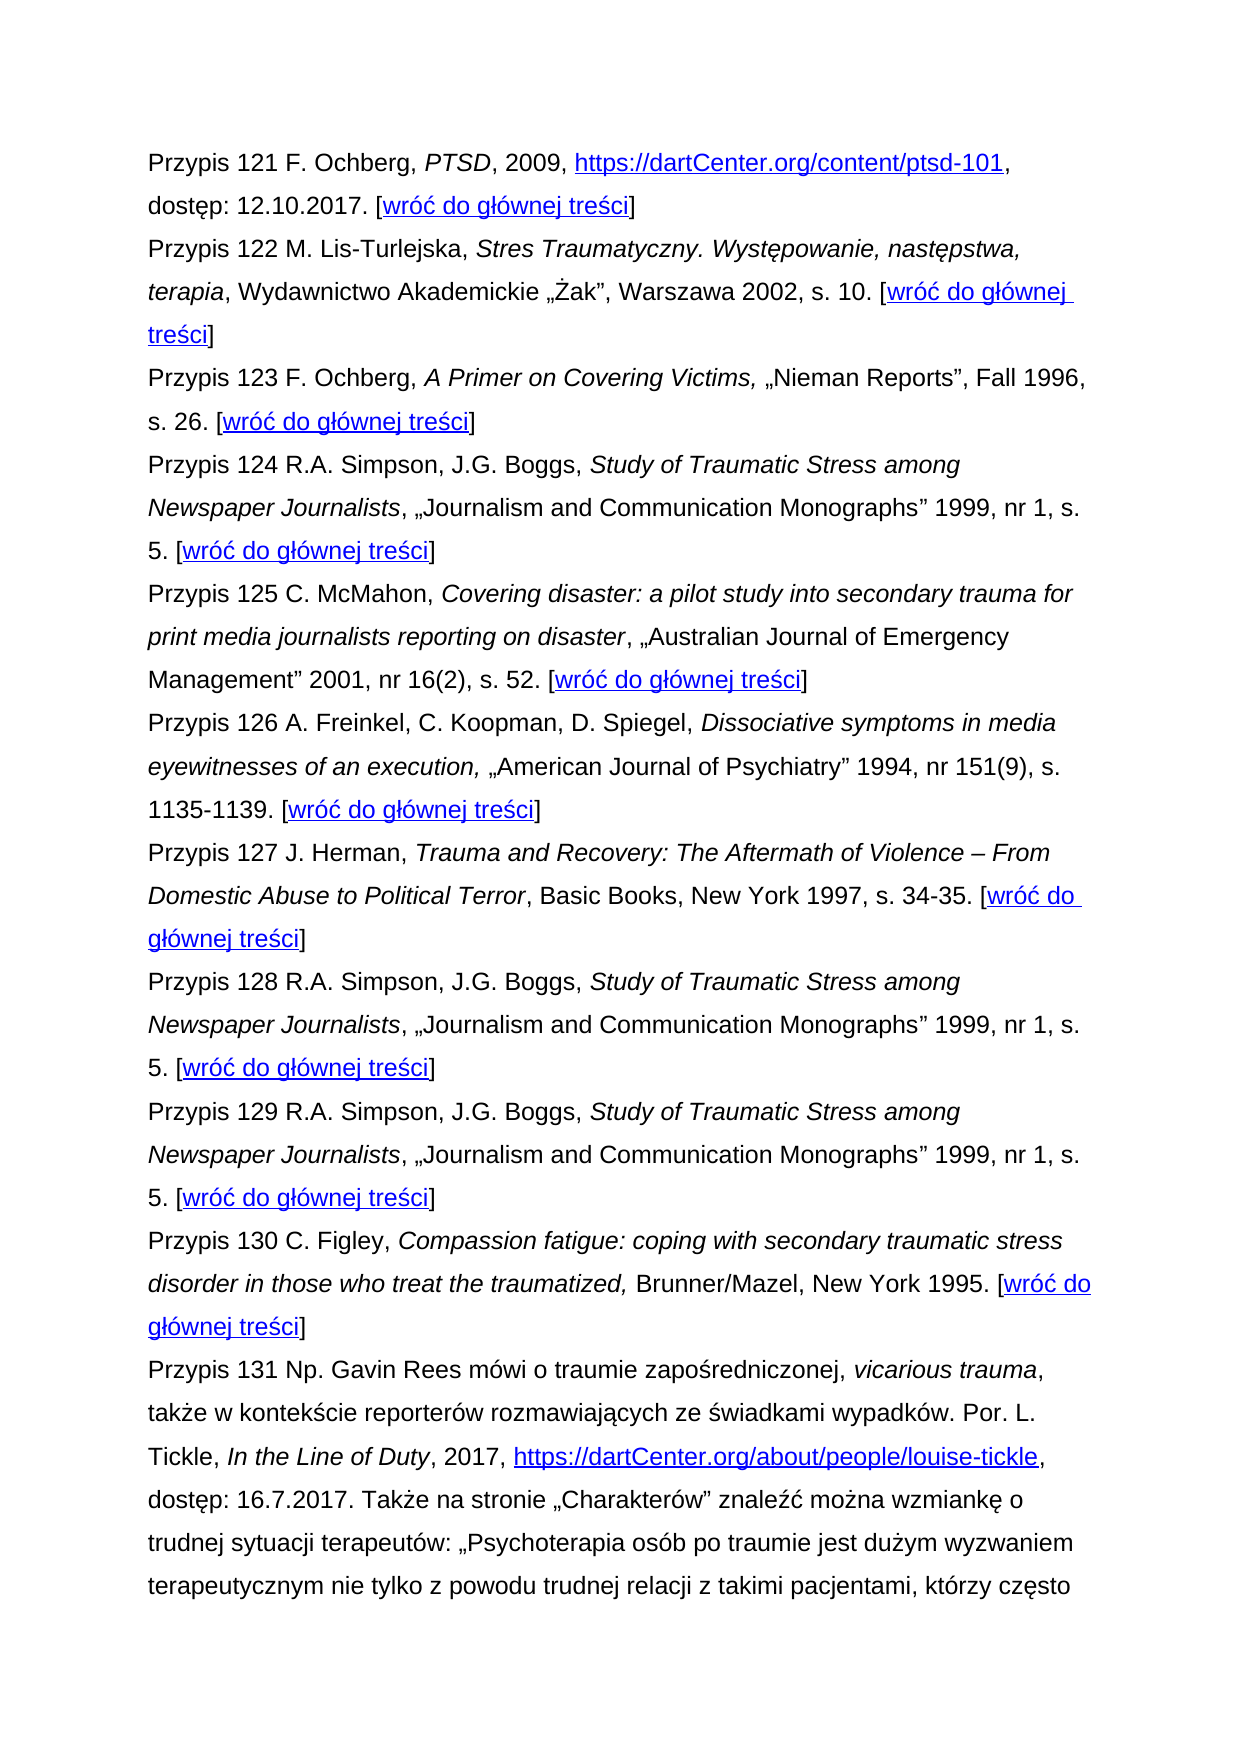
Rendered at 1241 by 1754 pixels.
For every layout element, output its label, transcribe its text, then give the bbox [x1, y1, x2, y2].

text Przypis 127 J. Herman, Trauma and Recovery: The Aftermath of Violence – From Domestic Abuse to Political Terror, Basic Books, New York 1997, s. 34-35. [wróć do głównej treści] [148, 838, 1092, 953]
text Przypis 131 Np. Gavin Rees mówi o traumie zapośredniczonej, vicarious trauma, także w kontekście reporterów rozmawiających ze świadkami wypadków. Por. L. Tickle, In the Line of Duty, 2017, https://dartCenter.org/about/people/louise-tickle, dostęp: 16.7.2017. Także na stronie „Charakterów” znaleźć można wzmiankę o trudnej sytuacji terapeutów: „Psychoterapia osób po traumie jest dużym wyzwaniem terapeutycznym nie tylko z powodu trudnej relacji z takimi pacjentami, którzy często [148, 1355, 1092, 1599]
text Przypis 130 C. Figley, Compassion fatigue: coping with secondary traumatic stress disorder in those who treat the traumatized, Brunner/Mazel, New York 1995. [wróć do głównej treści] [148, 1226, 1092, 1341]
text Przypis 121 F. Ochberg, PTSD, 2009, https://dartCenter.org/content/ptsd-101, dostęp: 12.10.2017. [wróć do głównej treści] [148, 148, 1092, 219]
text Przypis 129 R.A. Simpson, J.G. Boggs, Study of Traumatic Stress among Newspaper Journalists, „Journalism and Communication Monographs” 1999, nr 1, s. 5. [wróć do głównej treści] [148, 1096, 1092, 1211]
text Przypis 128 R.A. Simpson, J.G. Boggs, Study of Traumatic Stress among Newspaper Journalists, „Journalism and Communication Monographs” 1999, nr 1, s. 5. [wróć do głównej treści] [148, 967, 1092, 1082]
text Przypis 123 F. Ochberg, A Primer on Covering Victims, „Nieman Reports”, Fall 1996, s. 26. [wróć do głównej treści] [148, 363, 1092, 435]
text Przypis 122 M. Lis-Turlejska, Stres Traumatyczny. Występowanie, następstwa, terapia, Wydawnictwo Akademickie „Żak”, Warszawa 2002, s. 10. [wróć do głównej treści] [148, 234, 1092, 349]
text Przypis 125 C. McMahon, Covering disaster: a pilot study into secondary trauma for print media journalists reporting on disaster, „Australian Journal of Emergency Management” 2001, nr 16(2), s. 52. [wróć do głównej treści] [148, 579, 1092, 694]
text Przypis 124 R.A. Simpson, J.G. Boggs, Study of Traumatic Stress among Newspaper Journalists, „Journalism and Communication Monographs” 1999, nr 1, s. 5. [wróć do głównej treści] [148, 449, 1092, 564]
text Przypis 126 A. Freinkel, C. Koopman, D. Spiegel, Dissociative symptoms in media eyewitnesses of an execution, „American Journal of Psychiatry” 1994, nr 151(9), s. 1135-1139. [wróć do głównej treści] [148, 708, 1092, 823]
